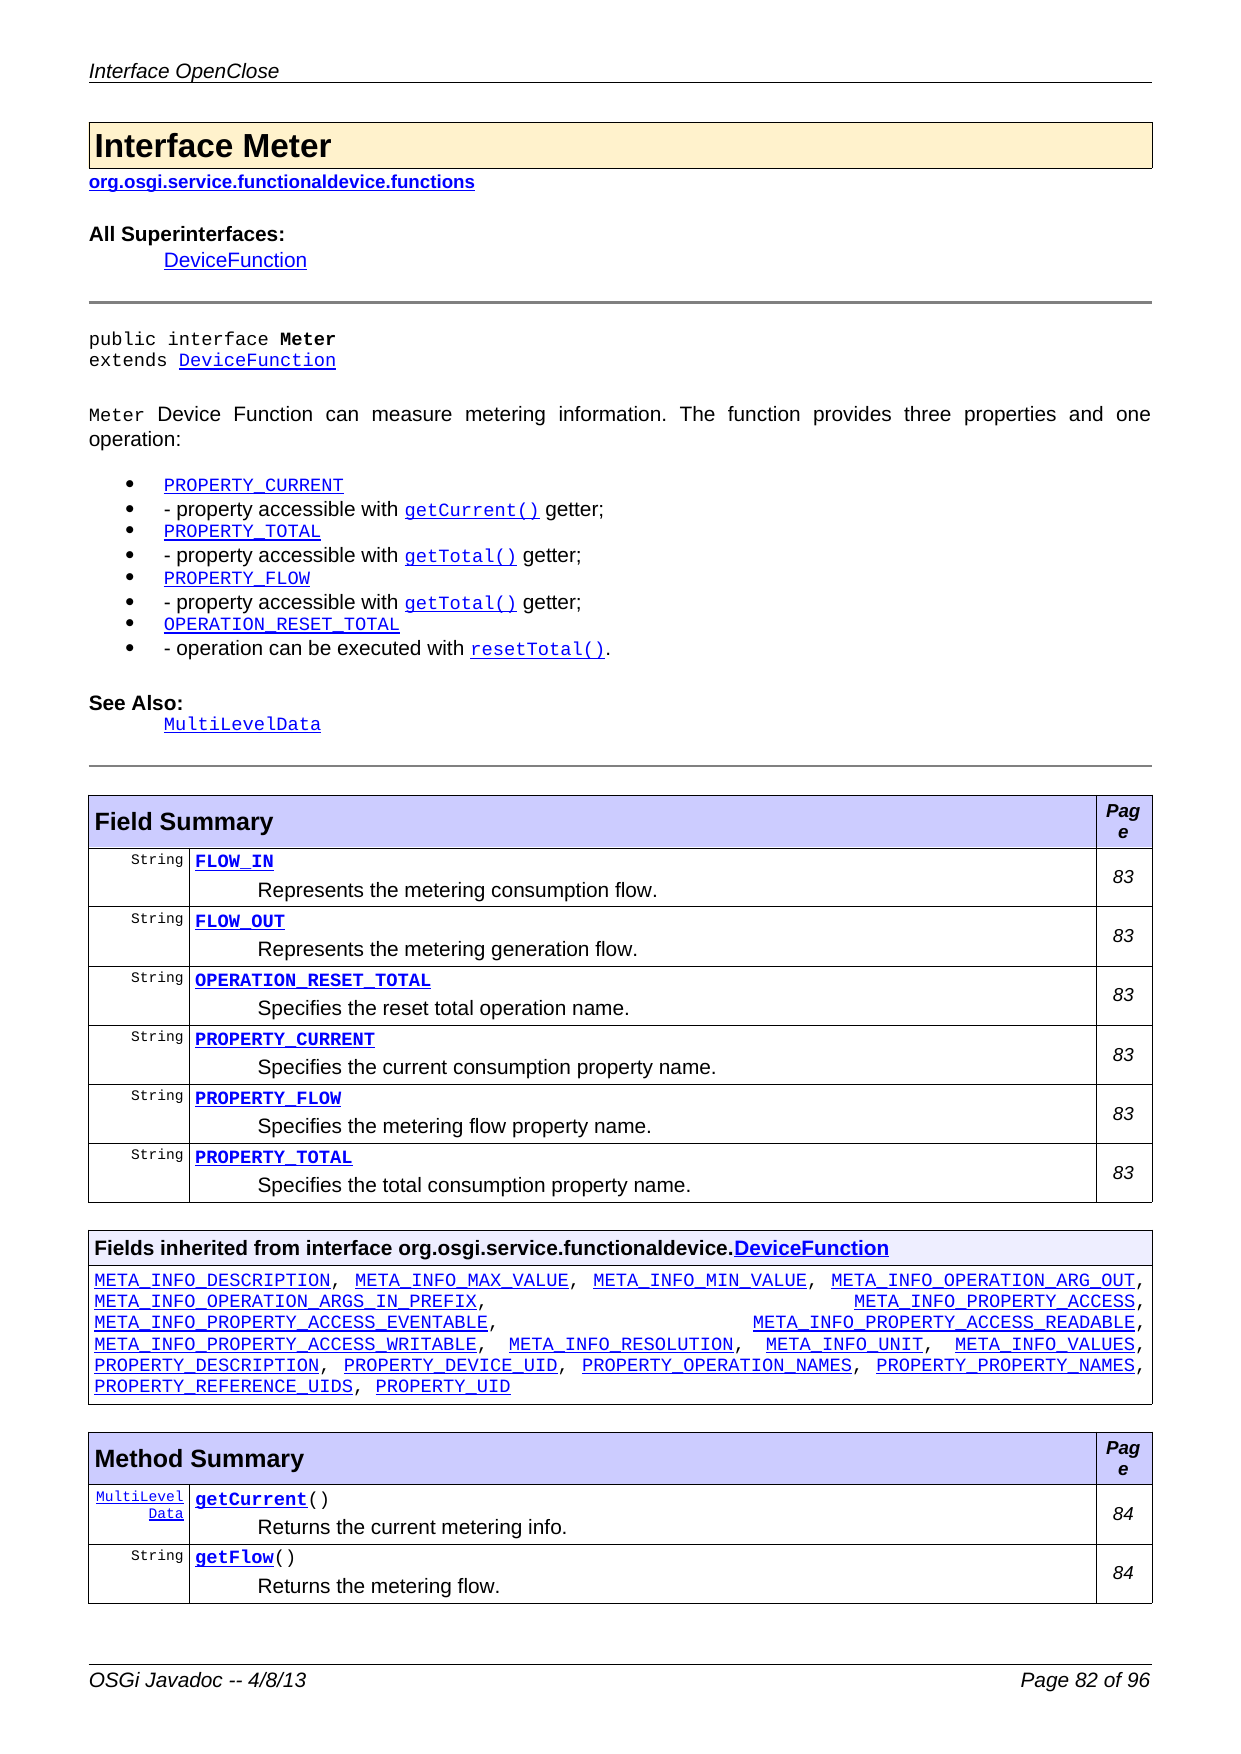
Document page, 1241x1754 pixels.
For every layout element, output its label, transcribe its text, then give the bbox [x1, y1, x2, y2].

list PROPERTY_CURRENT [126, 476, 1152, 497]
table_cell 70 [1097, 1026, 1152, 1084]
table_cell String [89, 907, 189, 966]
table_cell 70 [1097, 1085, 1152, 1143]
list - property accessible with getCurrent() getter; [126, 497, 1152, 522]
table_header Field Summary [89, 796, 1096, 847]
table_cell MultiLevelData [89, 1485, 189, 1543]
table_cell 71 [1097, 1485, 1152, 1543]
subtitle All Superinterfaces: [88, 222, 1152, 246]
text DeviceFunction [163, 248, 1152, 272]
table_cell PROPERTY_CURRENT Specifies the current consumption property name. [190, 1026, 1096, 1084]
text public interface Meter [88, 330, 1152, 351]
table_cell getFlow() Returns the metering flow. [190, 1545, 1096, 1602]
table_header Page [1097, 796, 1152, 847]
table_cell FLOW_OUT Represents the metering generation flow. [190, 907, 1096, 966]
text extends DeviceFunction [88, 351, 1152, 372]
table_cell FLOW_IN Represents the metering consumption flow. [190, 849, 1096, 906]
text See Also: [88, 691, 1152, 714]
list PROPERTY_FLOW [126, 568, 1152, 590]
list - property accessible with getTotal() getter; [126, 543, 1152, 568]
table_header Page [1097, 1433, 1152, 1484]
table_cell PROPERTY_FLOW Specifies the metering flow property name. [190, 1085, 1096, 1143]
list PROPERTY_TOTAL [126, 522, 1152, 543]
list - operation can be executed with resetTotal(). [126, 636, 1152, 661]
table_cell 70 [1097, 1144, 1152, 1202]
table_header Fields inherited from interface org.osgi.service.functionaldevice.DeviceFunction [89, 1231, 1152, 1265]
table_cell META_INFO_DESCRIPTION, META_INFO_MAX_VALUE, META_INFO_MIN_VALUE, META_INFO_OPERATION_ARG_OUT, META_INFO_OPERATION_ARGS_IN_PREFIX, META_INFO_PROPERTY_ACCESS, META_INFO_PROPERTY_ACCESS_EVENTABLE, META_INFO_PROPERTY_ACCESS_READABLE, META_INFO_PROPERTY_ACCESS_WRITABLE, META_INFO_RESOLUTION, META_INFO_UNIT, META_INFO_VALUES, PROPERTY_DESCRIPTION, PROPERTY_DEVICE_UID, PROPERTY_OPERATION_NAMES, PROPERTY_PROPERTY_NAMES, PROPERTY_REFERENCE_UIDS, PROPERTY_UID [89, 1266, 1152, 1404]
table_cell PROPERTY_TOTAL Specifies the total consumption property name. [190, 1144, 1096, 1202]
list - property accessible with getTotal() getter; [126, 590, 1152, 615]
text org.osgi.service.functionaldevice.functions [88, 171, 1152, 193]
table_cell 70 [1097, 967, 1152, 1024]
table_cell String [89, 1545, 189, 1602]
table_cell 70 [1097, 1545, 1152, 1602]
table_cell getCurrent() Returns the current metering info. [190, 1485, 1096, 1543]
table_cell String [89, 1144, 189, 1202]
table_cell String [89, 1026, 189, 1084]
table_cell OPERATION_RESET_TOTAL Specifies the reset total operation name. [190, 967, 1096, 1024]
text Meter Device Function can measure metering information. The function provides three properties and one operation: [88, 401, 1152, 451]
text MultiLevelData [163, 714, 1152, 736]
table_cell 70 [1097, 907, 1152, 966]
table_cell String [89, 967, 189, 1024]
table_cell String [89, 1085, 189, 1143]
subtitle Interface Meter [90, 123, 1152, 168]
table_cell 70 [1097, 849, 1152, 906]
table_header Method Summary [89, 1433, 1096, 1484]
list OPERATION_RESET_TOTAL [126, 615, 1152, 636]
table_cell String [89, 849, 189, 906]
